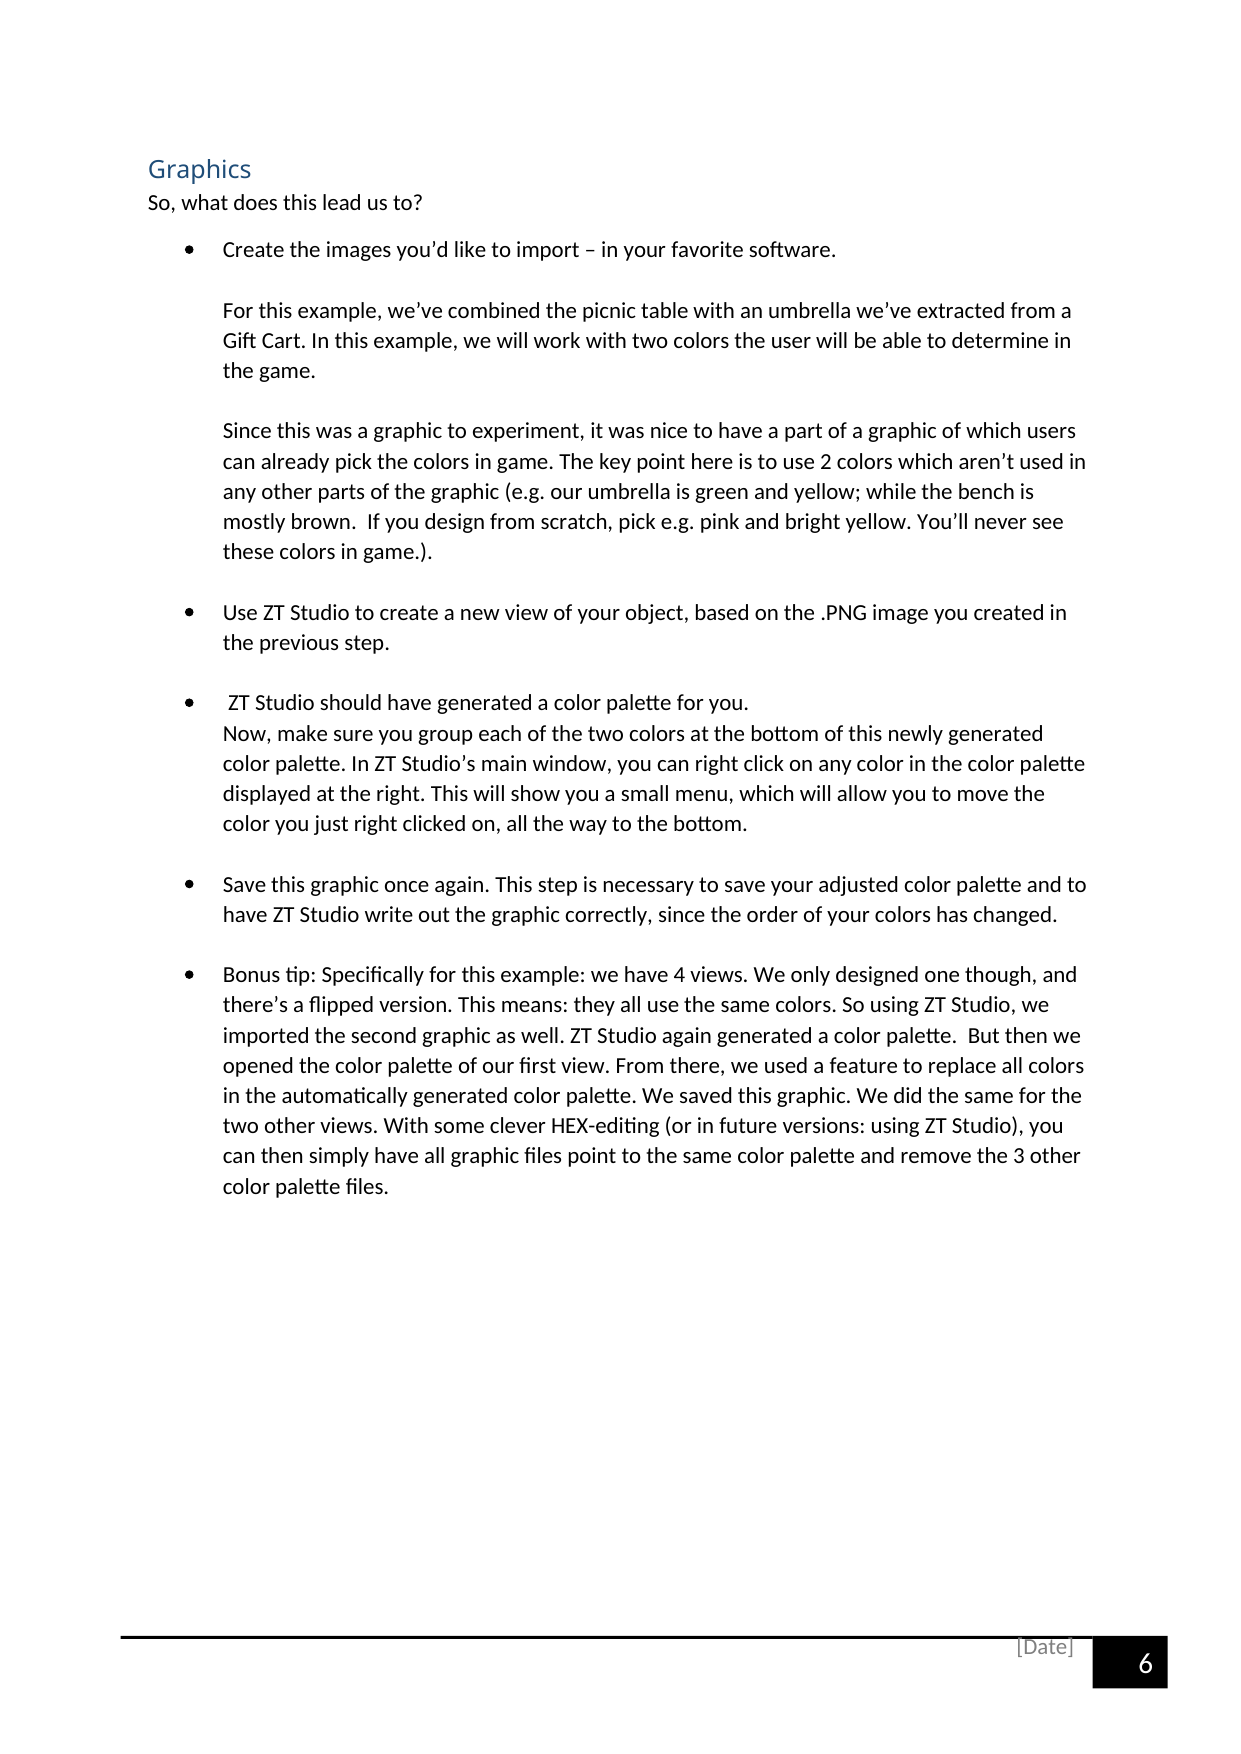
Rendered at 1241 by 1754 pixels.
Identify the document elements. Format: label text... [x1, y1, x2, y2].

list Bonus tip: Specifically for this example: we have 4 views. We only designed one though, and there’s a flipped version. This means: they all use the same colors. So using ZT Studio, we imported the second graphic as well. ZT Studio again generated a color palette. But then we opened the color palette of our first view. From there, we used a feature to replace all colors in the automatically generated color palette. We saved this graphic. We did the same for the two other views. With some clever HEX-editing (or in future versions: using ZT Studio), you can then simply have all graphic files point to the same color palette and remove the 3 other color palette files. [185, 960, 1093, 1200]
list Create the images you’d like to import – in your favorite software. For this example, we’ve combined the picnic table with an umbrella we’ve extracted from a Gift Cart. In this example, we will work with two colors the user will be able to determine in the game. Since this was a graphic to experiment, it was nice to have a part of a graphic of which users can already pick the colors in game. The key point here is to use 2 colors which aren’t used in any other parts of the graphic (e.g. our umbrella is green and yellow; while the bench is mostly brown. If you design from scratch, pick e.g. pink and bright yellow. You’ll never see these colors in game.). [185, 235, 1093, 566]
list Use ZT Studio to create a new view of your object, based on the .PNG image you created in the previous step. [185, 598, 1093, 656]
text So, what does this lead us to? [148, 188, 1093, 217]
list Save this graphic once again. This step is necessary to save your adjusted color palette and to have ZT Studio write out the graphic correctly, since the order of your colors has changed. [185, 870, 1093, 928]
list ZT Studio should have generated a color palette for you. Now, make sure you group each of the two colors at the bottom of this newly generated color palette. In ZT Studio’s main window, you can right click on any color in the color palette displayed at the right. This will show you a small menu, which will allow you to move the color you just right clicked on, all the way to the bottom. [185, 688, 1093, 837]
subtitle Graphics [148, 152, 1093, 186]
